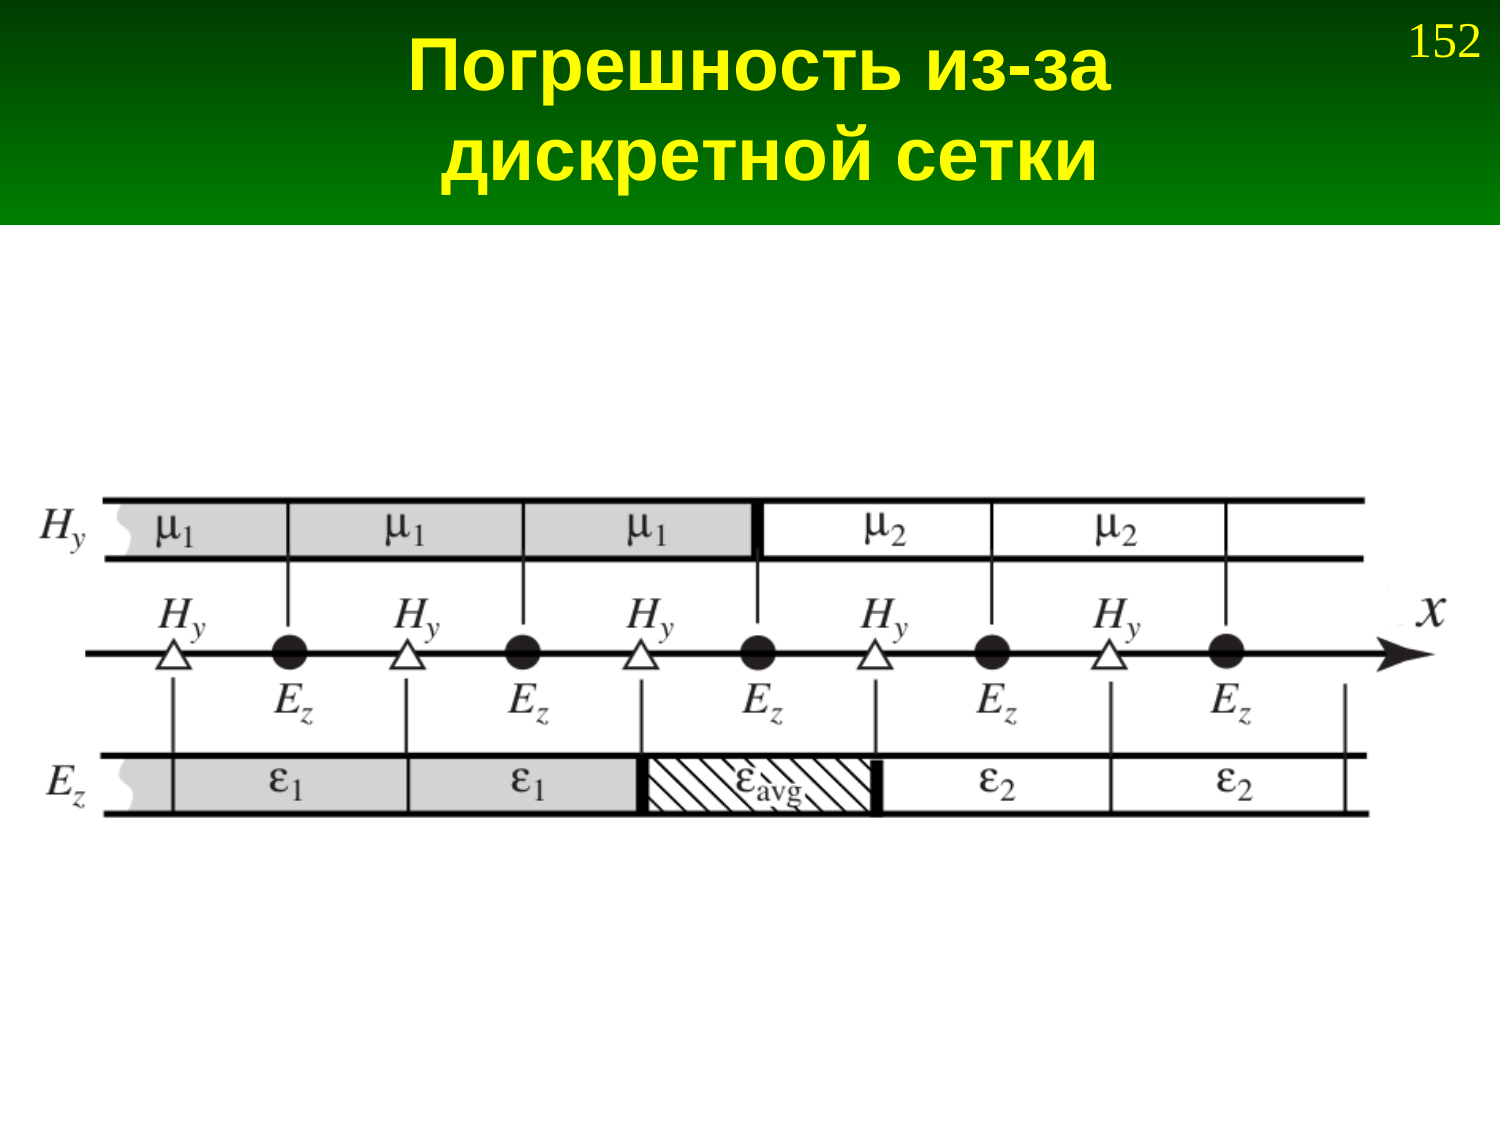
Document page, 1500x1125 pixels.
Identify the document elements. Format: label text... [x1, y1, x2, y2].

title Погрешность из-за дискретной сетки [100, 7, 1441, 204]
picture [35, 472, 1465, 838]
